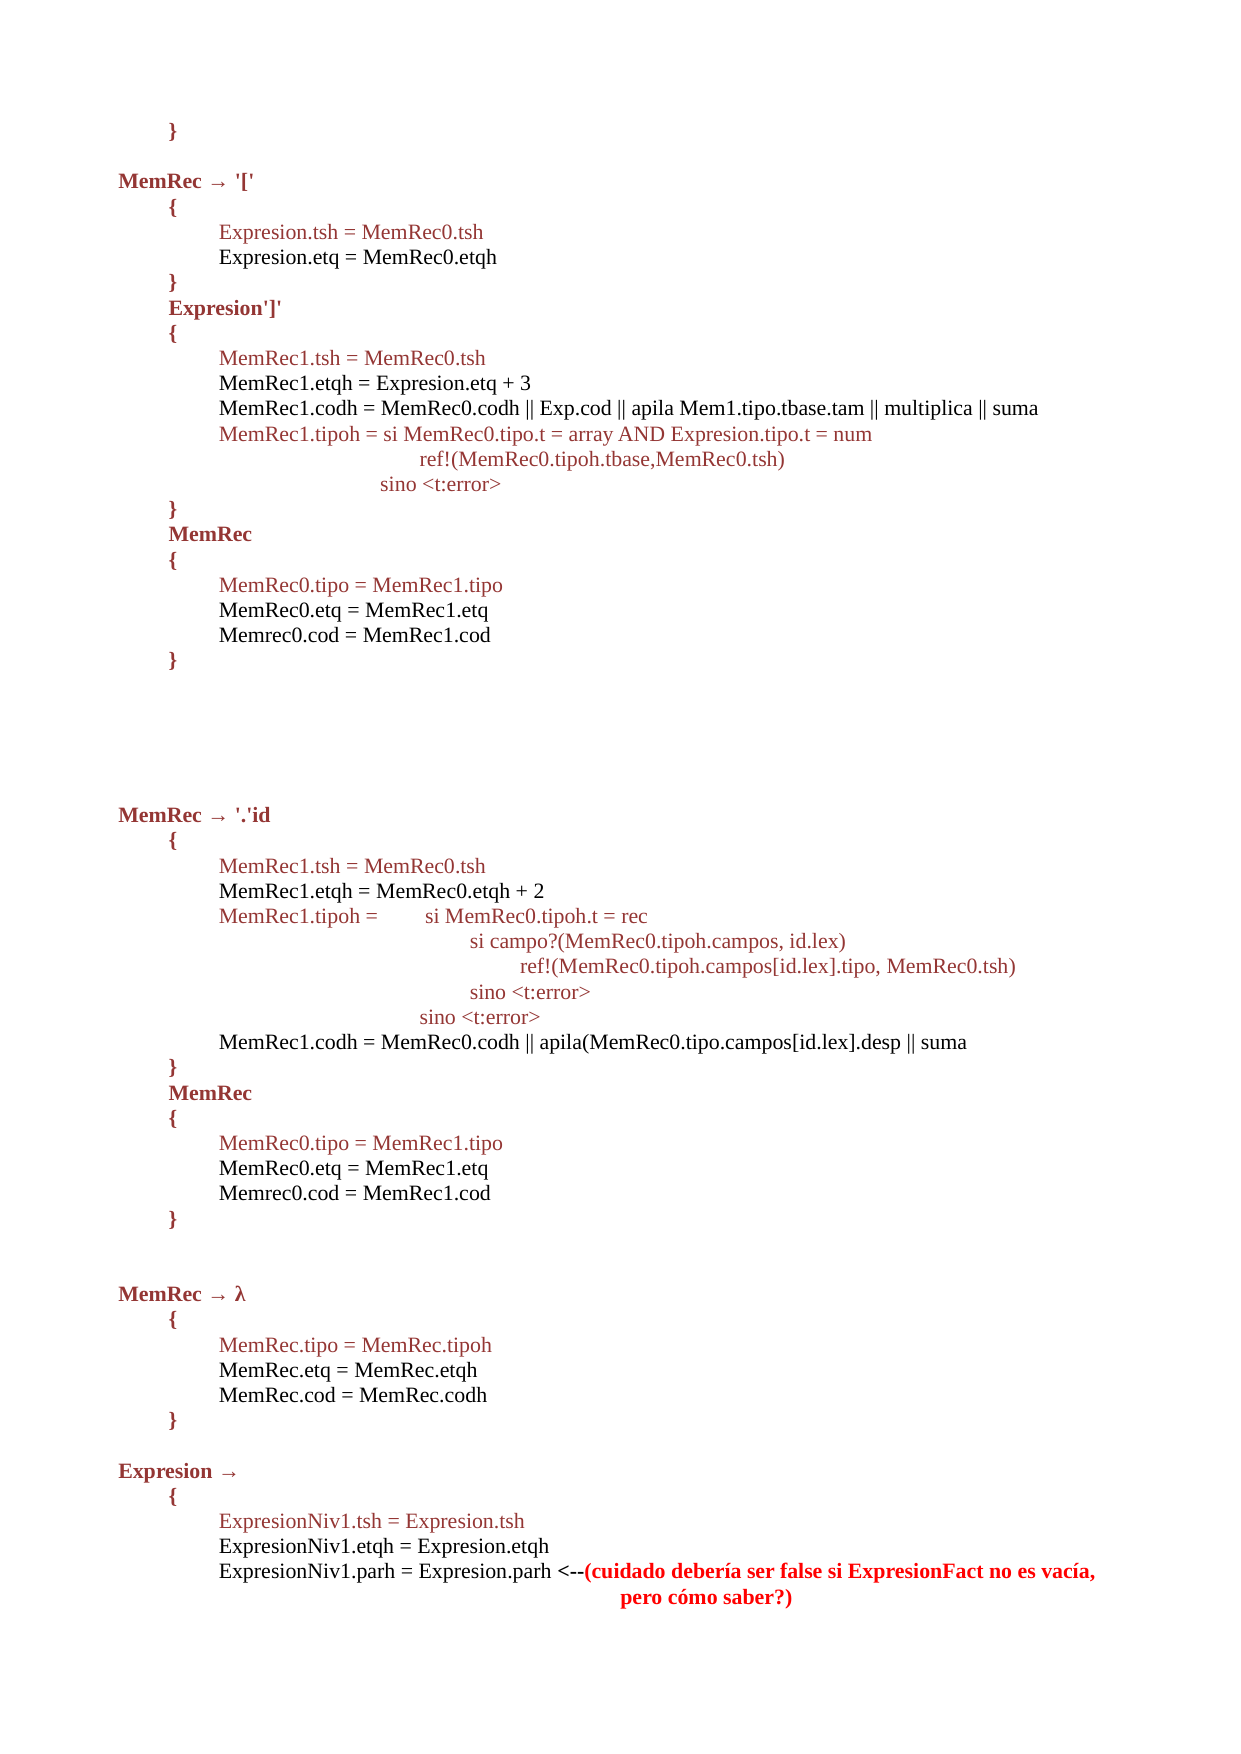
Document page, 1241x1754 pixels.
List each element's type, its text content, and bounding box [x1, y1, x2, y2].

text { [168, 194, 1122, 219]
text MemRec → '[' [118, 168, 1122, 194]
text } [168, 496, 1122, 521]
text MemRec1.etqh = MemRec0.etqh + 2 [168, 878, 1122, 903]
text Expresion → [118, 1458, 1122, 1483]
text Expresion.tsh = MemRec0.tsh [168, 219, 1122, 244]
text MemRec1.tsh = MemRec0.tsh [168, 345, 1122, 370]
text MemRec → λ [118, 1281, 1122, 1306]
text MemRec0.tipo = MemRec1.tipo [168, 1130, 1122, 1155]
text ExpresionNiv1.tsh = Expresion.tsh [168, 1508, 1122, 1533]
text } [168, 118, 1122, 143]
text Expresion']' [168, 294, 1122, 320]
text ref!(MemRec0.tipoh.tbase,MemRec0.tsh) [168, 446, 1122, 471]
text ExpresionNiv1.parh = Expresion.parh <--(cuidado debería ser false si ExpresionFact no es vacía, pero cómo saber?) [168, 1558, 1122, 1609]
text } [168, 269, 1122, 294]
text Memrec0.cod = MemRec1.cod [168, 622, 1122, 647]
text } [168, 1407, 1122, 1432]
text si campo?(MemRec0.tipoh.campos, id.lex) [118, 928, 1122, 953]
text { [168, 1306, 1122, 1332]
text { [168, 1105, 1122, 1130]
text MemRec0.etq = MemRec1.etq [118, 597, 1122, 622]
text MemRec1.tipoh = si MemRec0.tipoh.t = rec [168, 903, 1122, 928]
text MemRec.tipo = MemRec.tipoh [168, 1332, 1122, 1357]
text { [168, 320, 1122, 345]
text MemRec1.tipoh = si MemRec0.tipo.t = array AND Expresion.tipo.t = num [168, 421, 1122, 446]
text MemRec [168, 1079, 1122, 1105]
text MemRec0.tipo = MemRec1.tipo [168, 572, 1122, 597]
text MemRec1.etqh = Expresion.etq + 3 [168, 370, 1122, 395]
text MemRec1.codh = MemRec0.codh || apila(MemRec0.tipo.campos[id.lex].desp || suma [168, 1029, 1122, 1054]
text MemRec → '.'id [118, 802, 1122, 827]
text { [168, 827, 1122, 853]
text sino <t:error> [168, 1004, 1122, 1029]
text } [168, 1206, 1122, 1231]
text sino <t:error> [118, 979, 1122, 1004]
text { [168, 547, 1122, 572]
text MemRec.etq = MemRec.etqh [118, 1357, 1122, 1382]
text } [168, 647, 1122, 673]
text sino <t:error> [168, 471, 1122, 496]
text Expresion.etq = MemRec0.etqh [168, 244, 1122, 269]
text ref!(MemRec0.tipoh.campos[id.lex].tipo, MemRec0.tsh) [118, 953, 1122, 979]
text Memrec0.cod = MemRec1.cod [168, 1180, 1122, 1206]
text { [168, 1483, 1122, 1508]
text MemRec.cod = MemRec.codh [168, 1382, 1122, 1407]
text MemRec1.codh = MemRec0.codh || Exp.cod || apila Mem1.tipo.tbase.tam || multiplica || suma [168, 395, 1122, 421]
text MemRec1.tsh = MemRec0.tsh [168, 853, 1122, 878]
text MemRec [168, 521, 1122, 547]
text MemRec0.etq = MemRec1.etq [168, 1155, 1122, 1180]
text } [168, 1054, 1122, 1079]
text ExpresionNiv1.etqh = Expresion.etqh [168, 1533, 1122, 1558]
